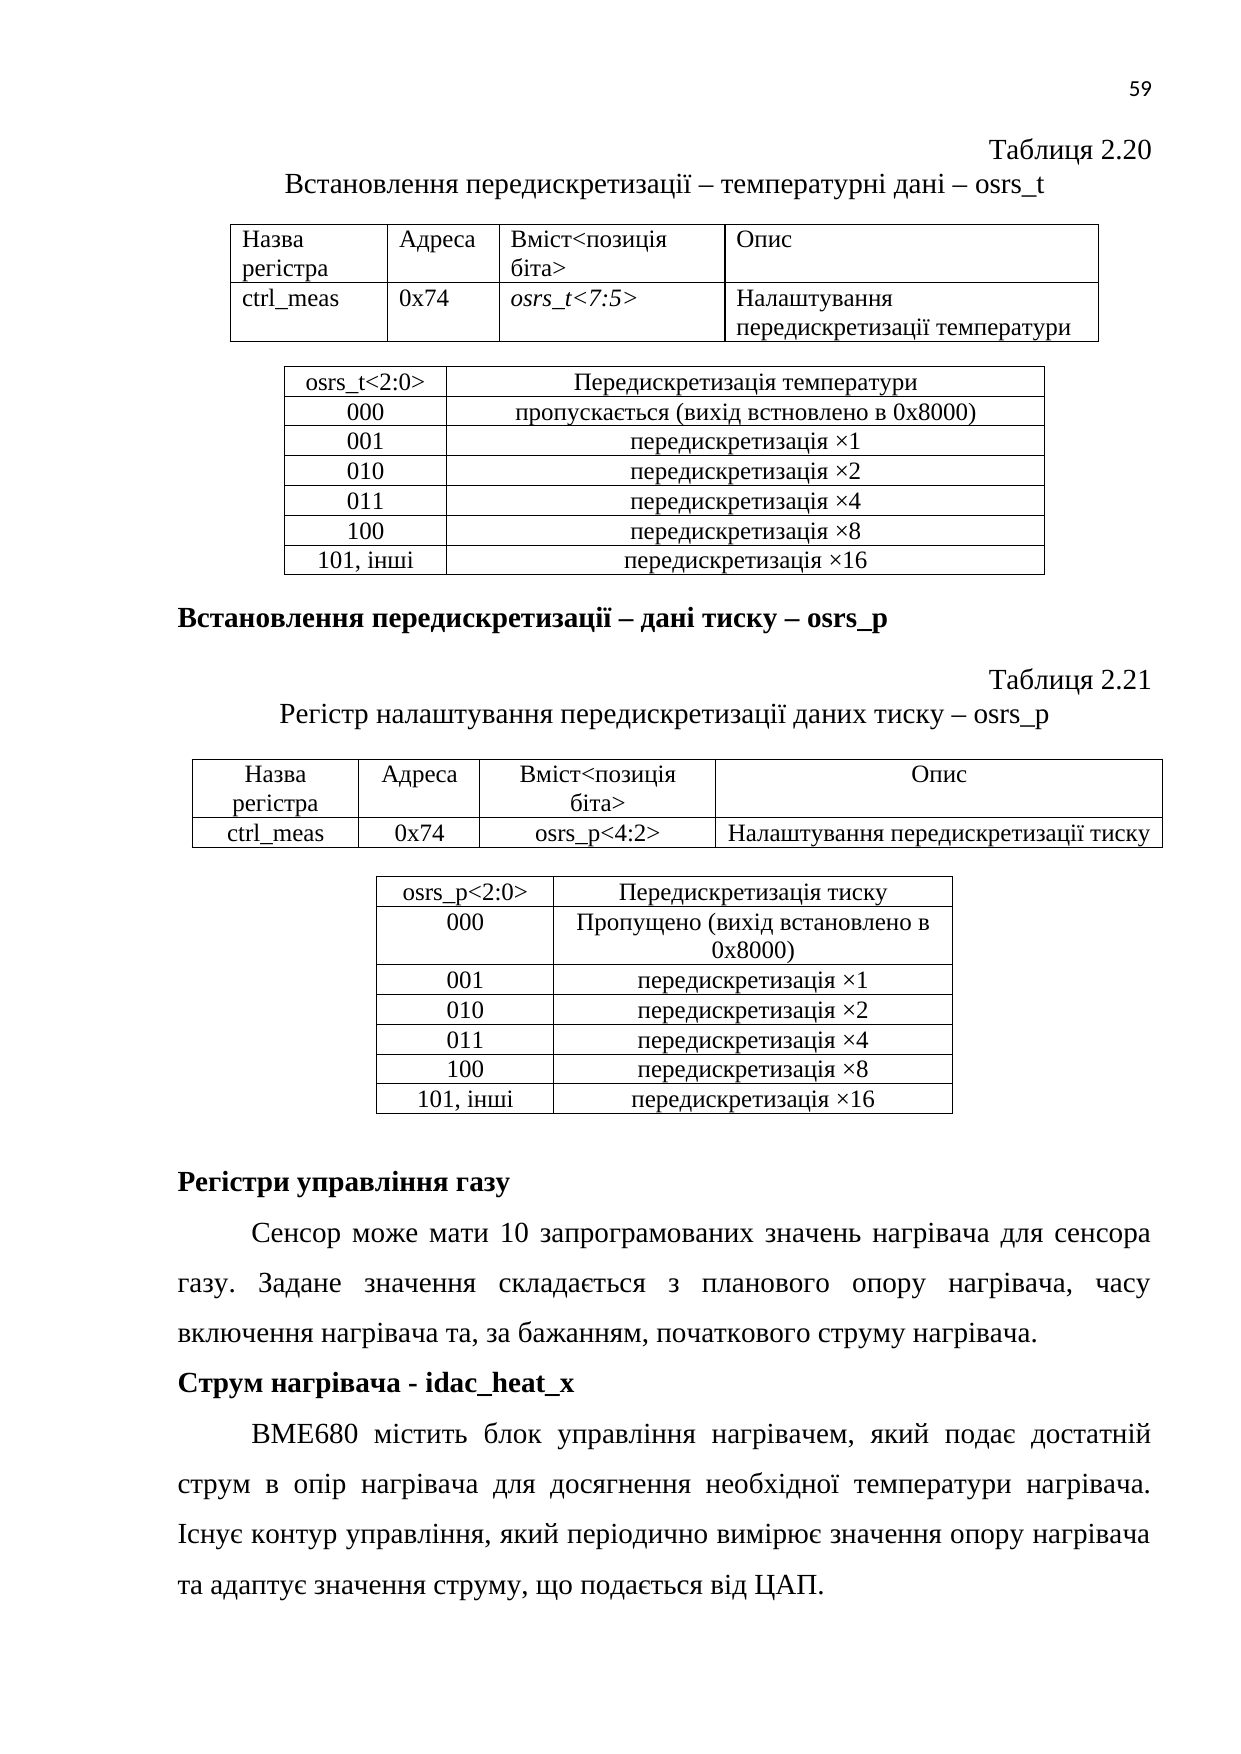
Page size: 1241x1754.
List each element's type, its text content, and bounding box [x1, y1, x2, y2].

table_cell Пропущено (вихід встановлено в 0x8000) [554, 907, 952, 964]
table_cell 000 [285, 397, 446, 425]
table_header Передискретизація температури [447, 367, 1044, 396]
table_cell ctrl_meas [231, 283, 387, 341]
table_cell передискретизація ×8 [447, 516, 1044, 544]
table_cell пропускається (вихід встновлено в 0x8000) [447, 397, 1044, 425]
text Таблиця 2.20 [177, 132, 1152, 166]
table_cell 101, інші [377, 1084, 553, 1113]
table_header Адреса [388, 225, 499, 282]
table_cell ctrl_meas [193, 818, 358, 847]
table_cell передискретизація ×1 [447, 426, 1044, 455]
table_cell Налаштування передискретизації температури [726, 283, 1098, 341]
table_header Передискретизація тиску [554, 877, 952, 906]
table_cell 101, інші [285, 546, 446, 574]
text Струм нагрівача - idac_heat_x [177, 1366, 1152, 1399]
table_cell передискретизація ×16 [554, 1084, 952, 1113]
table_cell передискретизація ×2 [554, 995, 952, 1024]
table_cell 0x74 [359, 818, 479, 847]
text Встановлення передискретизації – дані тиску – osrs_p [177, 600, 1152, 633]
table_cell передискретизація ×16 [447, 546, 1044, 574]
table_header osrs_p<2:0> [377, 877, 553, 906]
table_cell передискретизація ×8 [554, 1055, 952, 1083]
table_cell 100 [285, 516, 446, 544]
table_cell передискретизація ×4 [447, 486, 1044, 515]
table_header osrs_t<2:0> [285, 367, 446, 396]
table_cell передискретизація ×2 [447, 456, 1044, 485]
table_header Адреса [359, 760, 479, 817]
table_cell 000 [377, 907, 553, 964]
text Встановлення передискретизації – температурні дані – osrs_t [177, 166, 1152, 199]
table_cell 011 [285, 486, 446, 515]
table_cell osrs_t<7:5> [500, 283, 724, 341]
table_header Назва регістра [231, 225, 387, 282]
table_cell 0x74 [388, 283, 499, 341]
text Сенсор може мати 10 запрограмованих значень нагрівача для сенсора газу. Задане значення складається з планового опору нагрівача, часу включення нагрівача та, за бажанням, початкового струму нагрівача. [177, 1215, 1152, 1349]
table_cell 010 [285, 456, 446, 485]
text Регістри управління газу [177, 1164, 1152, 1198]
table_header Вміст<позиція біта> [480, 760, 715, 817]
table_cell 001 [285, 426, 446, 455]
table_cell 010 [377, 995, 553, 1024]
table_cell Налаштування передискретизації тиску [716, 818, 1162, 847]
table_header Опис [716, 760, 1162, 817]
table_cell передискретизація ×4 [554, 1025, 952, 1053]
text BME680 містить блок управління нагрівачем, який подає достатній струм в опір нагрівача для досягнення необхідної температури нагрівача. Існує контур управління, який періодично вимірює значення опору нагрівача та адаптує значення струму, що подається від ЦАП. [177, 1416, 1152, 1600]
table_header Опис [726, 225, 1098, 282]
table_cell 100 [377, 1055, 553, 1083]
table_cell osrs_p<4:2> [480, 818, 715, 847]
text Регістр налаштування передискретизації даних тиску – osrs_p [177, 696, 1152, 729]
text Таблиця 2.21 [177, 662, 1152, 696]
table_cell 001 [377, 965, 553, 994]
table_header Назва регістра [193, 760, 358, 817]
table_header Вміст<позиція біта> [500, 225, 724, 282]
table_cell передискретизація ×1 [554, 965, 952, 994]
table_cell 011 [377, 1025, 553, 1053]
